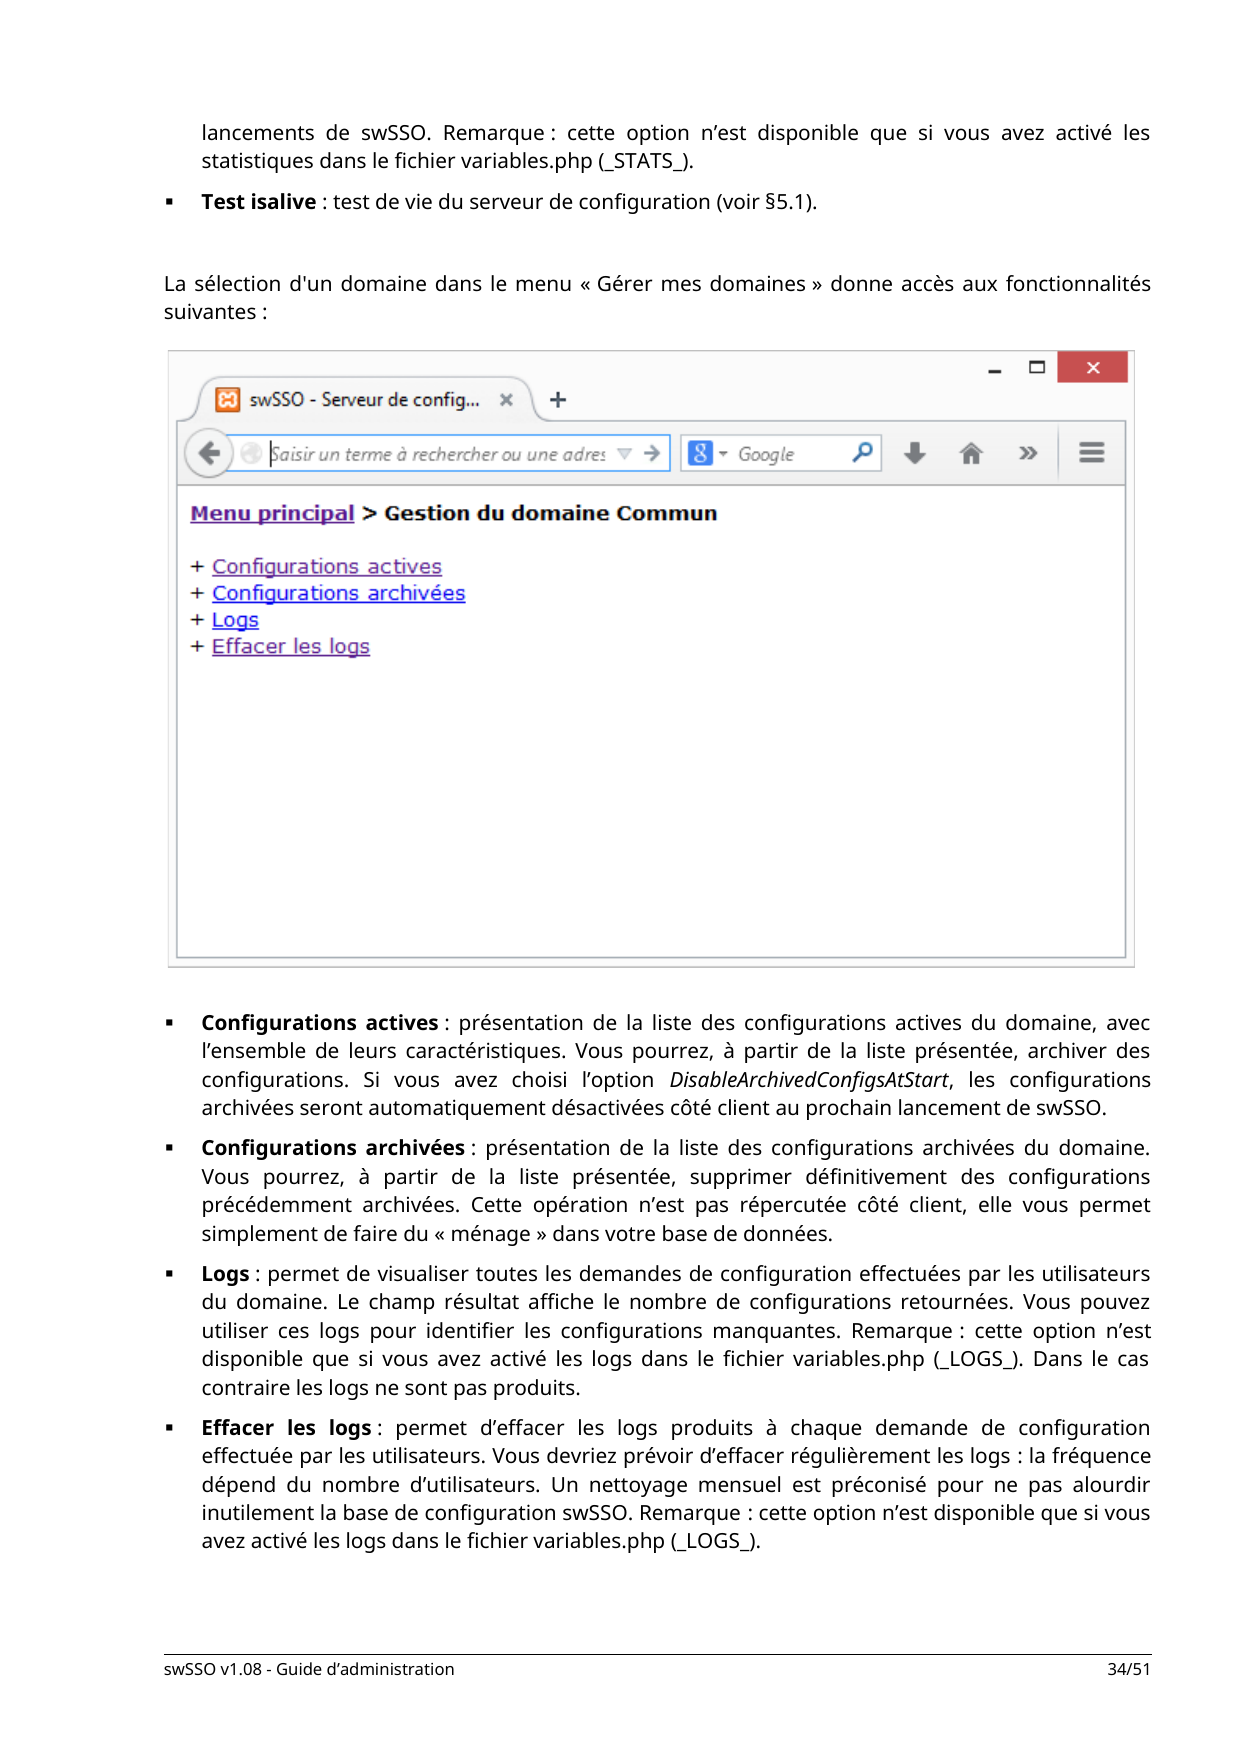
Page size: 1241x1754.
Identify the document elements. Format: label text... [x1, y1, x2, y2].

list lancements de swSSO. Remarque : cette option n’est disponible que si vous avez activé les statistiques dans le fichier variables.php (_STATS_). [164, 118, 1152, 175]
list Configurations actives : présentation de la liste des configurations actives du domaine, avec l’ensemble de leurs caractéristiques. Vous pourrez, à partir de la liste présentée, archiver des configurations. Si vous avez choisi l’option DisableArchivedConfigsAtStart, les configurations archivées seront automatiquement désactivées côté client au prochain lancement de swSSO. [164, 1008, 1152, 1122]
list Logs : permet de visualiser toutes les demandes de configuration effectuées par les utilisateurs du domaine. Le champ résultat affiche le nombre de configurations retournées. Vous pouvez utiliser ces logs pour identifier les configurations manquantes. Remarque : cette option n’est disponible que si vous avez activé les logs dans le fichier variables.php (_LOGS_). Dans le cas contraire les logs ne sont pas produits. [164, 1259, 1152, 1401]
list Effacer les logs : permet d’effacer les logs produits à chaque demande de configuration effectuée par les utilisateurs. Vous devriez prévoir d’effacer régulièrement les logs : la fréquence dépend du nombre d’utilisateurs. Un nettoyage mensuel est préconisé pour ne pas alourdir inutilement la base de configuration swSSO. Remarque : cette option n’est disponible que si vous avez activé les logs dans le fichier variables.php (_LOGS_). [164, 1413, 1152, 1555]
list Test isalive : test de vie du serveur de configuration (voir §5.1). [164, 187, 1152, 215]
text La sélection d'un domaine dans le menu « Gérer mes domaines » donne accès aux fonctionnalités suivantes : [164, 269, 1152, 326]
picture [167, 350, 1135, 968]
list Configurations archivées : présentation de la liste des configurations archivées du domaine. Vous pourrez, à partir de la liste présentée, supprimer définitivement des configurations précédemment archivées. Cette opération n’est pas répercutée côté client, elle vous permet simplement de faire du « ménage » dans votre base de données. [164, 1133, 1152, 1247]
